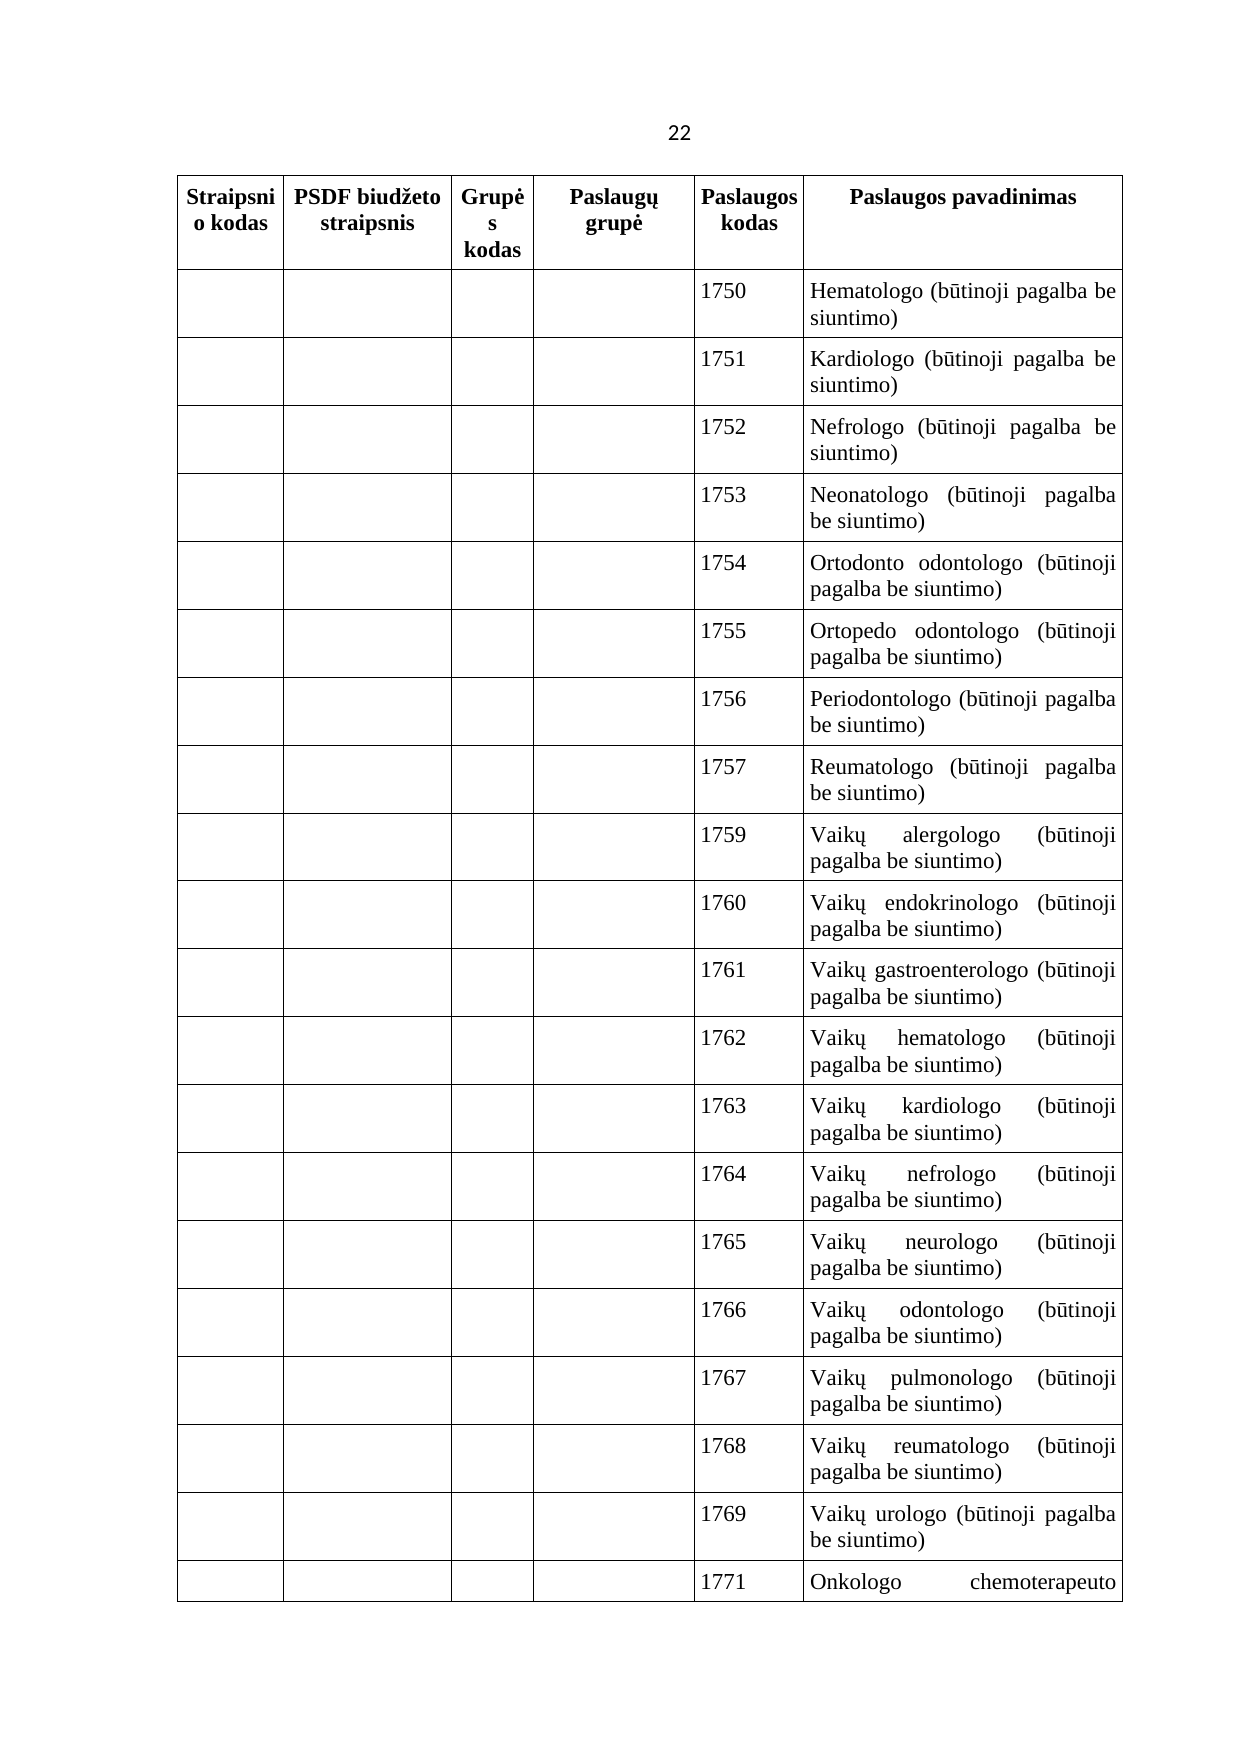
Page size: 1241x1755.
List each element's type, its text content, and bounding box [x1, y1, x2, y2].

table_cell Vaikų kardiologo (būtinoji pagalba be siuntimo) [804, 1085, 1122, 1152]
table_cell [452, 949, 533, 1016]
table_cell Onkologo chemoterapeuto [804, 1561, 1122, 1601]
table_cell [178, 814, 283, 880]
table_cell [284, 542, 451, 609]
table_cell 1750 [695, 270, 803, 337]
table_cell [534, 338, 694, 405]
table_header Straipsnio kodas [178, 176, 283, 269]
table_cell [534, 1357, 694, 1424]
table_cell [178, 1493, 283, 1559]
table_cell [452, 406, 533, 473]
table_cell [452, 1357, 533, 1424]
table_cell [534, 1153, 694, 1220]
table_cell [284, 949, 451, 1016]
table_cell [284, 1085, 451, 1152]
table_cell Vaikų hematologo (būtinoji pagalba be siuntimo) [804, 1017, 1122, 1084]
table_cell 1765 [695, 1221, 803, 1288]
table_cell [452, 881, 533, 948]
table_cell [284, 610, 451, 677]
table_cell [284, 881, 451, 948]
table_cell [534, 746, 694, 812]
table_cell [284, 1289, 451, 1356]
table_cell [452, 1221, 533, 1288]
table_cell [534, 474, 694, 541]
table_cell [452, 270, 533, 337]
table_cell [178, 746, 283, 812]
table_cell [534, 1425, 694, 1492]
table_cell Periodontologo (būtinoji pagalba be siuntimo) [804, 678, 1122, 744]
table_cell Vaikų neurologo (būtinoji pagalba be siuntimo) [804, 1221, 1122, 1288]
table_cell [284, 270, 451, 337]
table_cell Hematologo (būtinoji pagalba be siuntimo) [804, 270, 1122, 337]
table_cell [284, 474, 451, 541]
table_cell [178, 881, 283, 948]
table_header Paslaugos kodas [695, 176, 803, 269]
table_cell [452, 1017, 533, 1084]
table_cell [178, 270, 283, 337]
table_cell 1767 [695, 1357, 803, 1424]
table_cell [178, 1425, 283, 1492]
table_cell [452, 610, 533, 677]
table_cell Vaikų urologo (būtinoji pagalba be siuntimo) [804, 1493, 1122, 1559]
table_cell Vaikų reumatologo (būtinoji pagalba be siuntimo) [804, 1425, 1122, 1492]
table_cell 1771 [695, 1561, 803, 1601]
table_header PSDF biudžeto straipsnis [284, 176, 451, 269]
table_cell [284, 1357, 451, 1424]
table_cell Ortopedo odontologo (būtinoji pagalba be siuntimo) [804, 610, 1122, 677]
table_cell Vaikų odontologo (būtinoji pagalba be siuntimo) [804, 1289, 1122, 1356]
table_cell [178, 474, 283, 541]
table_cell [178, 1153, 283, 1220]
table_cell Vaikų gastroenterologo (būtinoji pagalba be siuntimo) [804, 949, 1122, 1016]
table_cell 1761 [695, 949, 803, 1016]
table_cell [178, 1561, 283, 1601]
table_cell 1760 [695, 881, 803, 948]
table_cell Kardiologo (būtinoji pagalba be siuntimo) [804, 338, 1122, 405]
table_cell Reumatologo (būtinoji pagalba be siuntimo) [804, 746, 1122, 812]
table_cell [284, 338, 451, 405]
table_cell 1755 [695, 610, 803, 677]
table_cell [534, 542, 694, 609]
table_cell 1753 [695, 474, 803, 541]
table_cell [284, 1017, 451, 1084]
table_cell [452, 678, 533, 744]
table_cell 1757 [695, 746, 803, 812]
table_cell [178, 542, 283, 609]
table_cell [178, 678, 283, 744]
table_cell [452, 814, 533, 880]
table_cell [178, 338, 283, 405]
table_cell [284, 1493, 451, 1559]
table_cell [178, 610, 283, 677]
table_cell Nefrologo (būtinoji pagalba be siuntimo) [804, 406, 1122, 473]
table_cell [452, 1085, 533, 1152]
table_cell [284, 1425, 451, 1492]
table_cell [534, 1289, 694, 1356]
table_cell 1762 [695, 1017, 803, 1084]
table_cell [284, 814, 451, 880]
table_cell 1759 [695, 814, 803, 880]
table_cell Vaikų nefrologo (būtinoji pagalba be siuntimo) [804, 1153, 1122, 1220]
table_cell [284, 406, 451, 473]
table_cell [452, 1289, 533, 1356]
table_cell [284, 1561, 451, 1601]
table_cell [534, 406, 694, 473]
table_cell [534, 1561, 694, 1601]
table_cell [452, 746, 533, 812]
table_cell Vaikų pulmonologo (būtinoji pagalba be siuntimo) [804, 1357, 1122, 1424]
table_cell 1764 [695, 1153, 803, 1220]
table_cell [178, 1357, 283, 1424]
table_cell [452, 338, 533, 405]
table_cell Vaikų alergologo (būtinoji pagalba be siuntimo) [804, 814, 1122, 880]
table_cell [534, 1017, 694, 1084]
table_cell Ortodonto odontologo (būtinoji pagalba be siuntimo) [804, 542, 1122, 609]
table_cell [534, 1493, 694, 1559]
table_cell 1754 [695, 542, 803, 609]
table_cell Vaikų endokrinologo (būtinoji pagalba be siuntimo) [804, 881, 1122, 948]
table_cell [452, 1493, 533, 1559]
table_cell [534, 949, 694, 1016]
table_cell [178, 1085, 283, 1152]
table_cell [534, 1085, 694, 1152]
table_cell Neonatologo (būtinoji pagalba be siuntimo) [804, 474, 1122, 541]
table_cell [178, 1017, 283, 1084]
table_cell [534, 610, 694, 677]
table_cell [178, 1221, 283, 1288]
table_header Paslaugos pavadinimas [804, 176, 1122, 269]
table_cell 1752 [695, 406, 803, 473]
table_header Grupės kodas [452, 176, 533, 269]
table_cell [452, 1561, 533, 1601]
table_cell [284, 1221, 451, 1288]
table_cell [452, 1425, 533, 1492]
table_cell [178, 406, 283, 473]
table_cell [284, 1153, 451, 1220]
table_cell [452, 474, 533, 541]
table_cell 1751 [695, 338, 803, 405]
table_cell [284, 678, 451, 744]
table_cell [534, 270, 694, 337]
table_cell 1766 [695, 1289, 803, 1356]
table_cell [452, 1153, 533, 1220]
table_cell 1768 [695, 1425, 803, 1492]
table_header Paslaugų grupė [534, 176, 694, 269]
table_cell [284, 746, 451, 812]
table_cell 1763 [695, 1085, 803, 1152]
table_cell 1769 [695, 1493, 803, 1559]
table_cell [534, 881, 694, 948]
table_cell [534, 814, 694, 880]
table_cell [534, 1221, 694, 1288]
table_cell [534, 678, 694, 744]
table_cell [178, 1289, 283, 1356]
table_cell [452, 542, 533, 609]
table_cell 1756 [695, 678, 803, 744]
table_cell [178, 949, 283, 1016]
